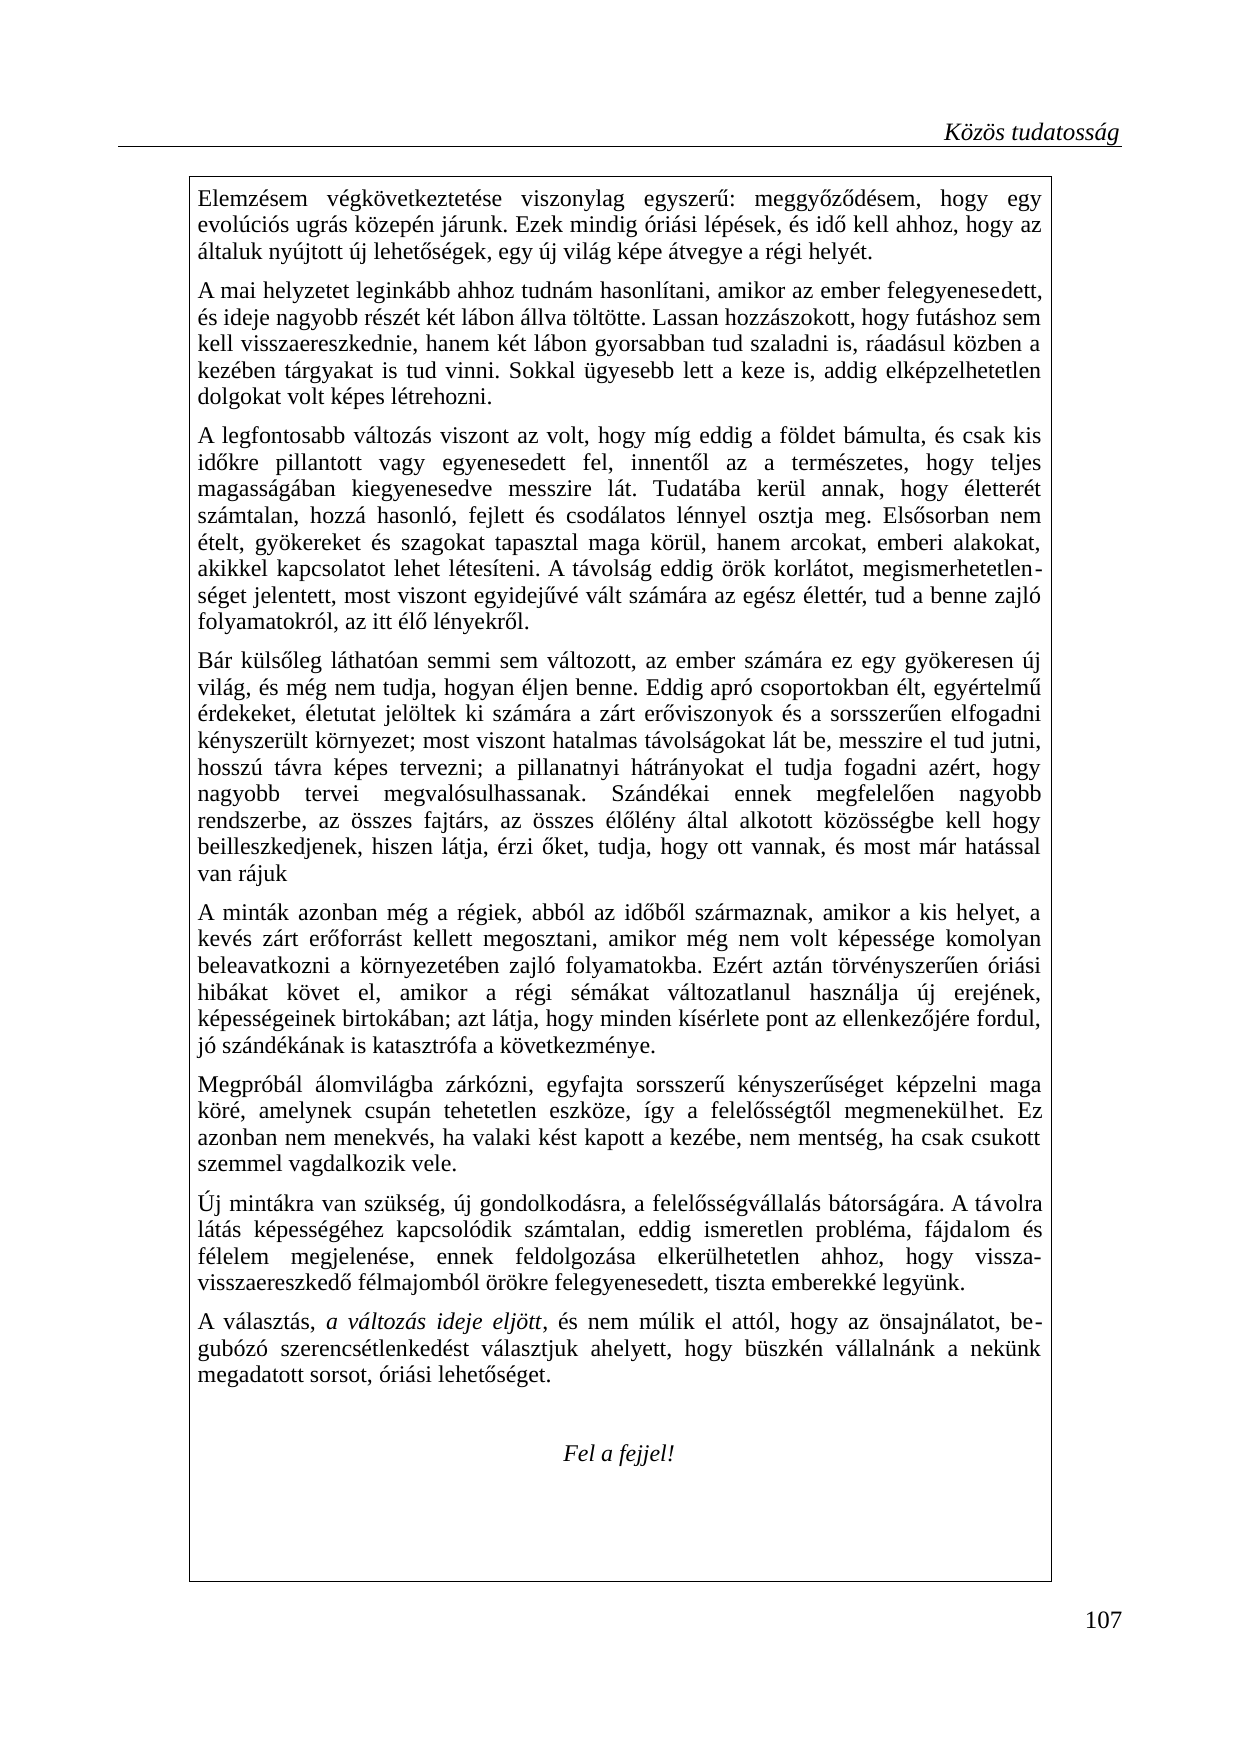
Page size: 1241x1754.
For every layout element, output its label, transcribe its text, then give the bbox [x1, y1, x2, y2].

text Elemzésem végkövetkeztetése viszonylag egyszerű: meggyőződésem, hogy egy evolúciós ugrás közepén járunk. Ezek mindig óriási lépések, és idő kell ahhoz, hogy az általuk nyújtott új lehetőségek, egy új világ képe átvegye a régi helyét. [197, 185, 1043, 265]
text Fel a fejjel! [197, 1440, 1043, 1466]
text Megpróbál álomvilágba zárkózni, egyfajta sorsszerű kényszerűséget képzelni maga köré, amelynek csupán tehetetlen eszköze, így a felelősségtől megmenekül­het. Ez azonban nem menekvés, ha valaki kést kapott a kezébe, nem mentség, ha csak csukott szemmel vagdalkozik vele. [197, 1071, 1043, 1177]
text A mai helyzetet leginkább ahhoz tudnám hasonlítani, amikor az ember felegyenese­dett, és ideje nagyobb részét két lábon állva töltötte. Lassan hozzászokott, hogy futáshoz sem kell visszaereszkednie, hanem két lábon gyorsabban tud szaladni is, ráadásul közben a kezében tárgyakat is tud vinni. Sokkal ügyesebb lett a keze is, addig elképzelhetetlen dolgokat volt képes létrehozni. [197, 277, 1043, 410]
text A választás, a változás ideje eljött, és nem múlik el attól, hogy az önsajnálatot, be­gubózó szerencsétlenkedést választjuk ahelyett, hogy büszkén vállalnánk a nekünk megadatott sorsot, óriási lehetőséget. [197, 1308, 1043, 1388]
text Új mintákra van szükség, új gondolkodásra, a felelősségvállalás bátorságára. A tá­volra látás képességéhez kapcsolódik számtalan, eddig ismeretlen probléma, fájda­lom és félelem megjelenése, ennek feldolgozása elkerülhetetlen ahhoz, hogy vissza-visszaereszkedő félmajomból örökre felegyenesedett, tiszta emberekké legyünk. [197, 1190, 1043, 1296]
text Bár külsőleg láthatóan semmi sem változott, az ember számára ez egy gyökeresen új világ, és még nem tudja, hogyan éljen benne. Eddig apró csoportokban élt, egyértelmű érdekeket, életutat jelöltek ki számára a zárt erőviszonyok és a sorsszerűen elfogadni kényszerült környezet; most viszont hatalmas távolságokat lát be, messzire el tud jutni, hosszú távra képes tervezni; a pillanatnyi hátrányokat el tudja fogadni azért, hogy nagyobb tervei megvalósulhassanak. Szándékai ennek megfelelően nagyobb rendszerbe, az összes fajtárs, az összes élőlény által alkotott közösségbe kell hogy beilleszkedjenek, hiszen látja, érzi őket, tudja, hogy ott vannak, és most már hatással van rájuk [197, 647, 1043, 887]
text A legfontosabb változás viszont az volt, hogy míg eddig a földet bámulta, és csak kis időkre pillantott vagy egyenesedett fel, innentől az a természetes, hogy teljes magasságában kiegyenesedve messzire lát. Tudatába kerül annak, hogy életterét számtalan, hozzá hasonló, fejlett és csodálatos lénnyel osztja meg. Elsősorban nem ételt, gyökereket és szagokat tapasztal maga körül, hanem arcokat, emberi alakokat, akik­kel kapcsolatot lehet létesíteni. A távolság eddig örök korlátot, megismerhetetlen­séget jelentett, most viszont egyidejűvé vált számára az egész élettér, tud a benne zajló folyamatokról, az itt élő lényekről. [197, 422, 1043, 635]
text A minták azonban még a régiek, abból az időből származnak, amikor a kis helyet, a kevés zárt erőforrást kellett megosztani, amikor még nem volt képessége komolyan beleavatkozni a környezetében zajló folyamatokba. Ezért aztán törvényszerűen óriási hibákat követ el, amikor a régi sémákat változatlanul használja új erejének, képességeinek birtokában; azt látja, hogy minden kísérlete pont az ellenkezőjére fordul, jó szándékának is katasztrófa a következménye. [197, 899, 1043, 1058]
